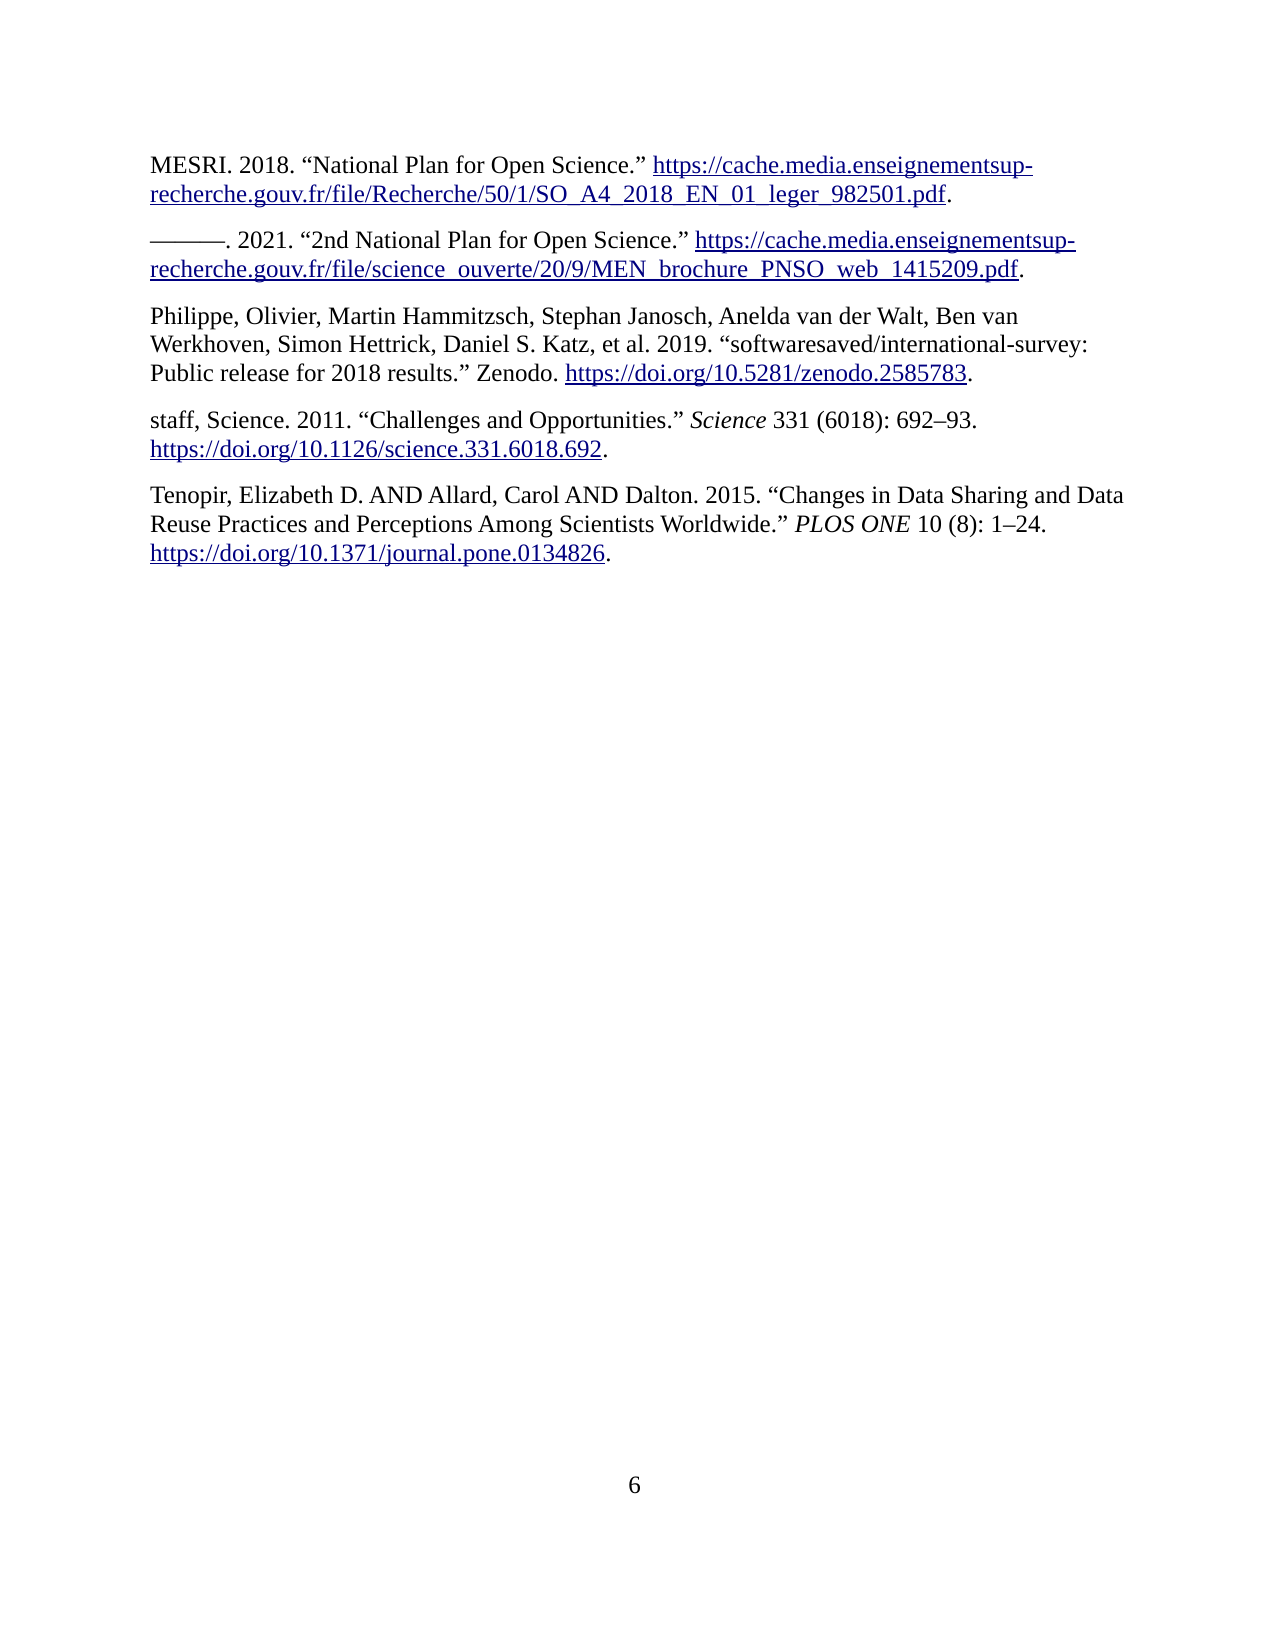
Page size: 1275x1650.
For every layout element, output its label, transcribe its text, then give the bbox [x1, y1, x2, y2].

text Philippe, Olivier, Martin Hammitzsch, Stephan Janosch, Anelda van der Walt, Ben van Werkhoven, Simon Hettrick, Daniel S. Katz, et al. 2019. “softwaresaved/international-survey: Public release for 2018 results.” Zenodo. https://doi.org/10.5281/zenodo.2585783. [150, 301, 1125, 387]
text MESRI. 2018. “National Plan for Open Science.” https://cache.media.enseignementsup-recherche.gouv.fr/file/Recherche/50/1/SO_A4_2018_EN_01_leger_982501.pdf. [150, 150, 1125, 207]
text staff, Science. 2011. “Challenges and Opportunities.” Science 331 (6018): 692–93. https://doi.org/10.1126/science.331.6018.692. [150, 405, 1125, 462]
text Tenopir, Elizabeth D. AND Allard, Carol AND Dalton. 2015. “Changes in Data Sharing and Data Reuse Practices and Perceptions Among Scientists Worldwide.” PLOS ONE 10 (8): 1–24. https://doi.org/10.1371/journal.pone.0134826. [150, 480, 1125, 567]
text ———. 2021. “2nd National Plan for Open Science.” https://cache.media.enseignementsup-recherche.gouv.fr/file/science_ouverte/20/9/MEN_brochure_PNSO_web_1415209.pdf. [150, 225, 1125, 283]
